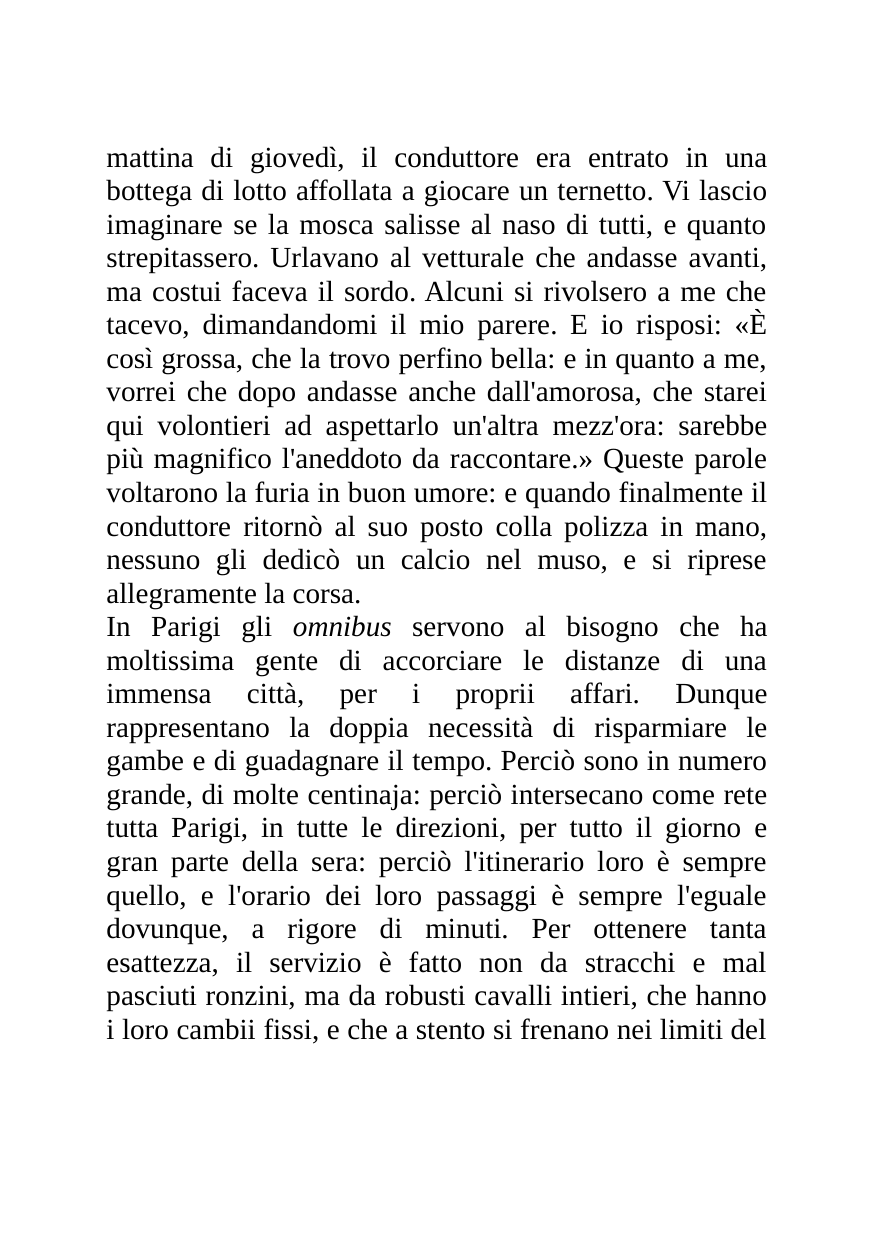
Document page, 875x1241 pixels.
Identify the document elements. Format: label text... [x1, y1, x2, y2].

text mattina di giovedì, il conduttore era entrato in una bottega di lotto affollata a giocare un ternetto. Vi lascio imaginare se la mosca salisse al naso di tutti, e quanto strepitassero. Urlavano al vetturale che andasse avanti, ma costui faceva il sordo. Alcuni si rivolsero a me che tacevo, dimandandomi il mio parere. E io risposi: «È così grossa, che la trovo perfino bella: e in quanto a me, vorrei che dopo andasse anche dall'amorosa, che starei qui volontieri ad aspettarlo un'altra mezz'ora: sarebbe più magnifico l'aneddoto da raccontare.» Queste parole voltarono la furia in buon umore: e quando finalmente il conduttore ritornò al suo posto colla polizza in mano, nessuno gli dedicò un calcio nel muso, e si riprese allegramente la corsa. [106, 140, 768, 609]
text In Parigi gli omnibus servono al bisogno che ha moltissima gente di accorciare le distanze di una immensa città, per i proprii affari. Dunque rappresentano la doppia necessità di risparmiare le gambe e di guadagnare il tempo. Perciò sono in numero grande, di molte centinaja: perciò intersecano come rete tutta Parigi, in tutte le direzioni, per tutto il giorno e gran parte della sera: perciò l'itinerario loro è sempre quello, e l'orario dei loro passaggi è sempre l'eguale dovunque, a rigore di minuti. Per ottenere tanta esattezza, il servizio è fatto non da stracchi e mal pasciuti ronzini, ma da robusti cavalli intieri, che hanno i loro cambii fissi, e che a stento si frenano nei limiti del [106, 609, 768, 1045]
